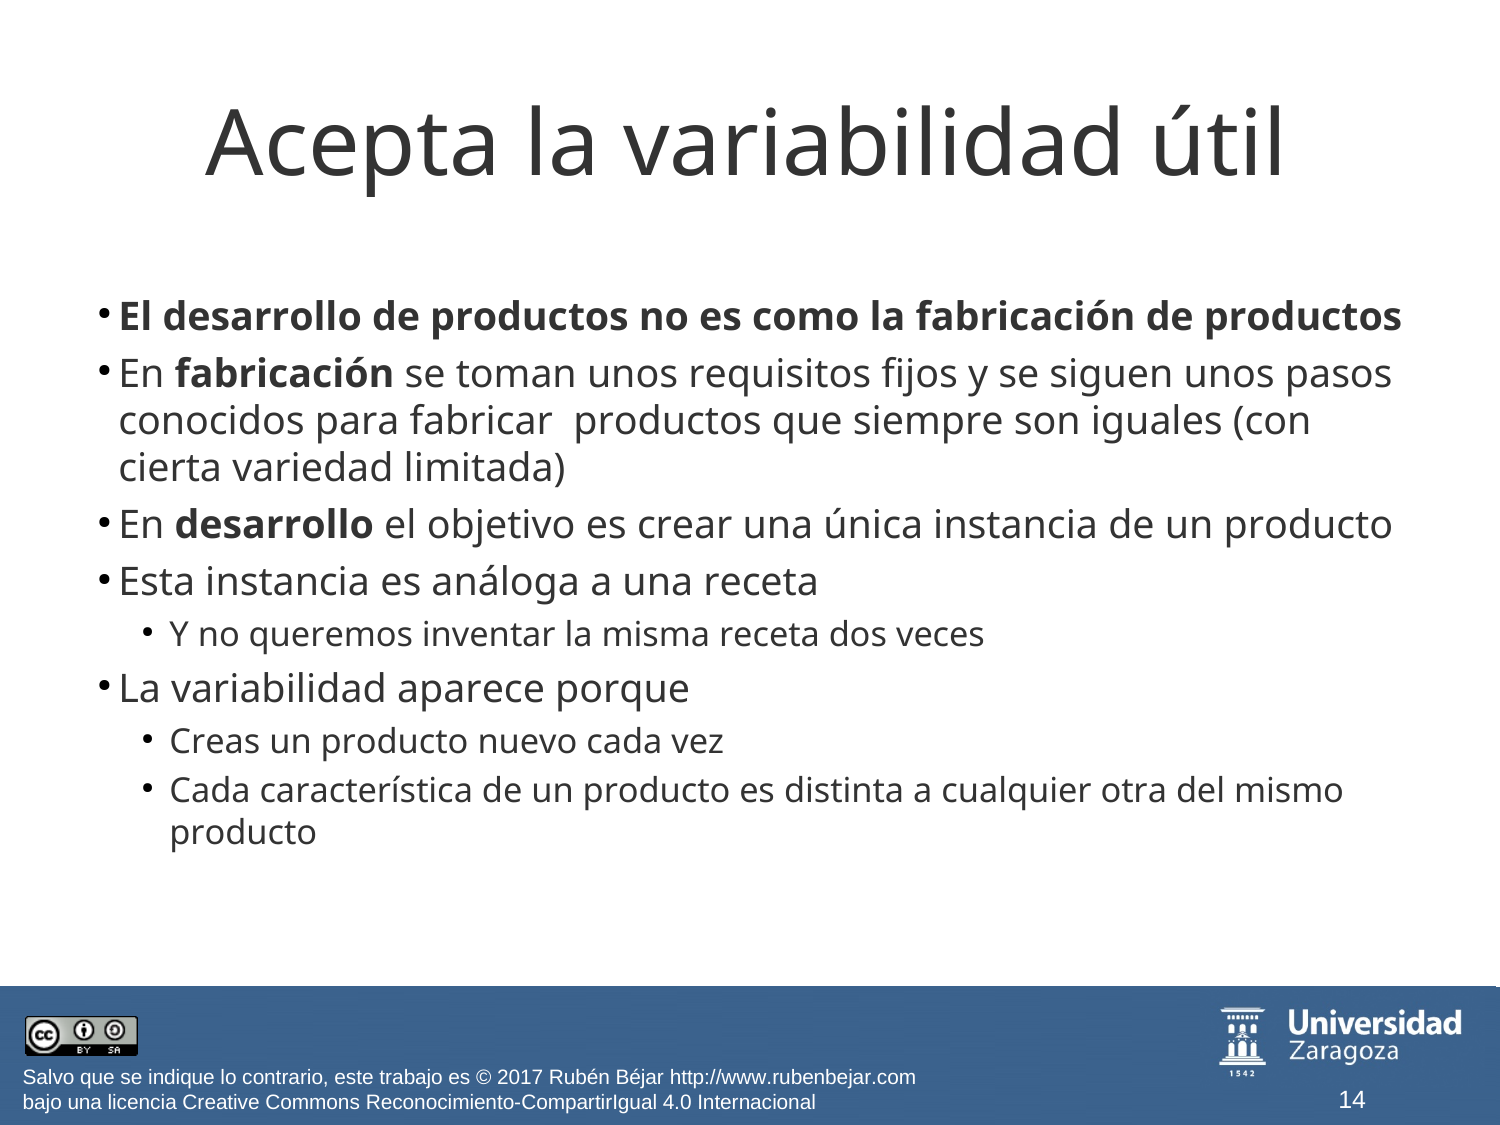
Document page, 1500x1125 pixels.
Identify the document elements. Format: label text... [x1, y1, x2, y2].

title Acepta la variabilidad útil [74, 21, 1420, 257]
list El desarrollo de productos no es como la fabricación de productos En fabricación se toman unos requisitos fijos y se siguen unos pasos conocidos para fabricar productos que siempre son iguales (con cierta variedad limitada) En desarrollo el objetivo es crear una única instancia de un producto Esta instancia es análoga a una receta Y no queremos inventar la misma receta dos veces La variabilidad aparece porque Creas un producto nuevo cada vez Cada característica de un producto es distinta a cualquier otra del mismo producto [82, 283, 1418, 957]
picture [0, 986, 1500, 1125]
